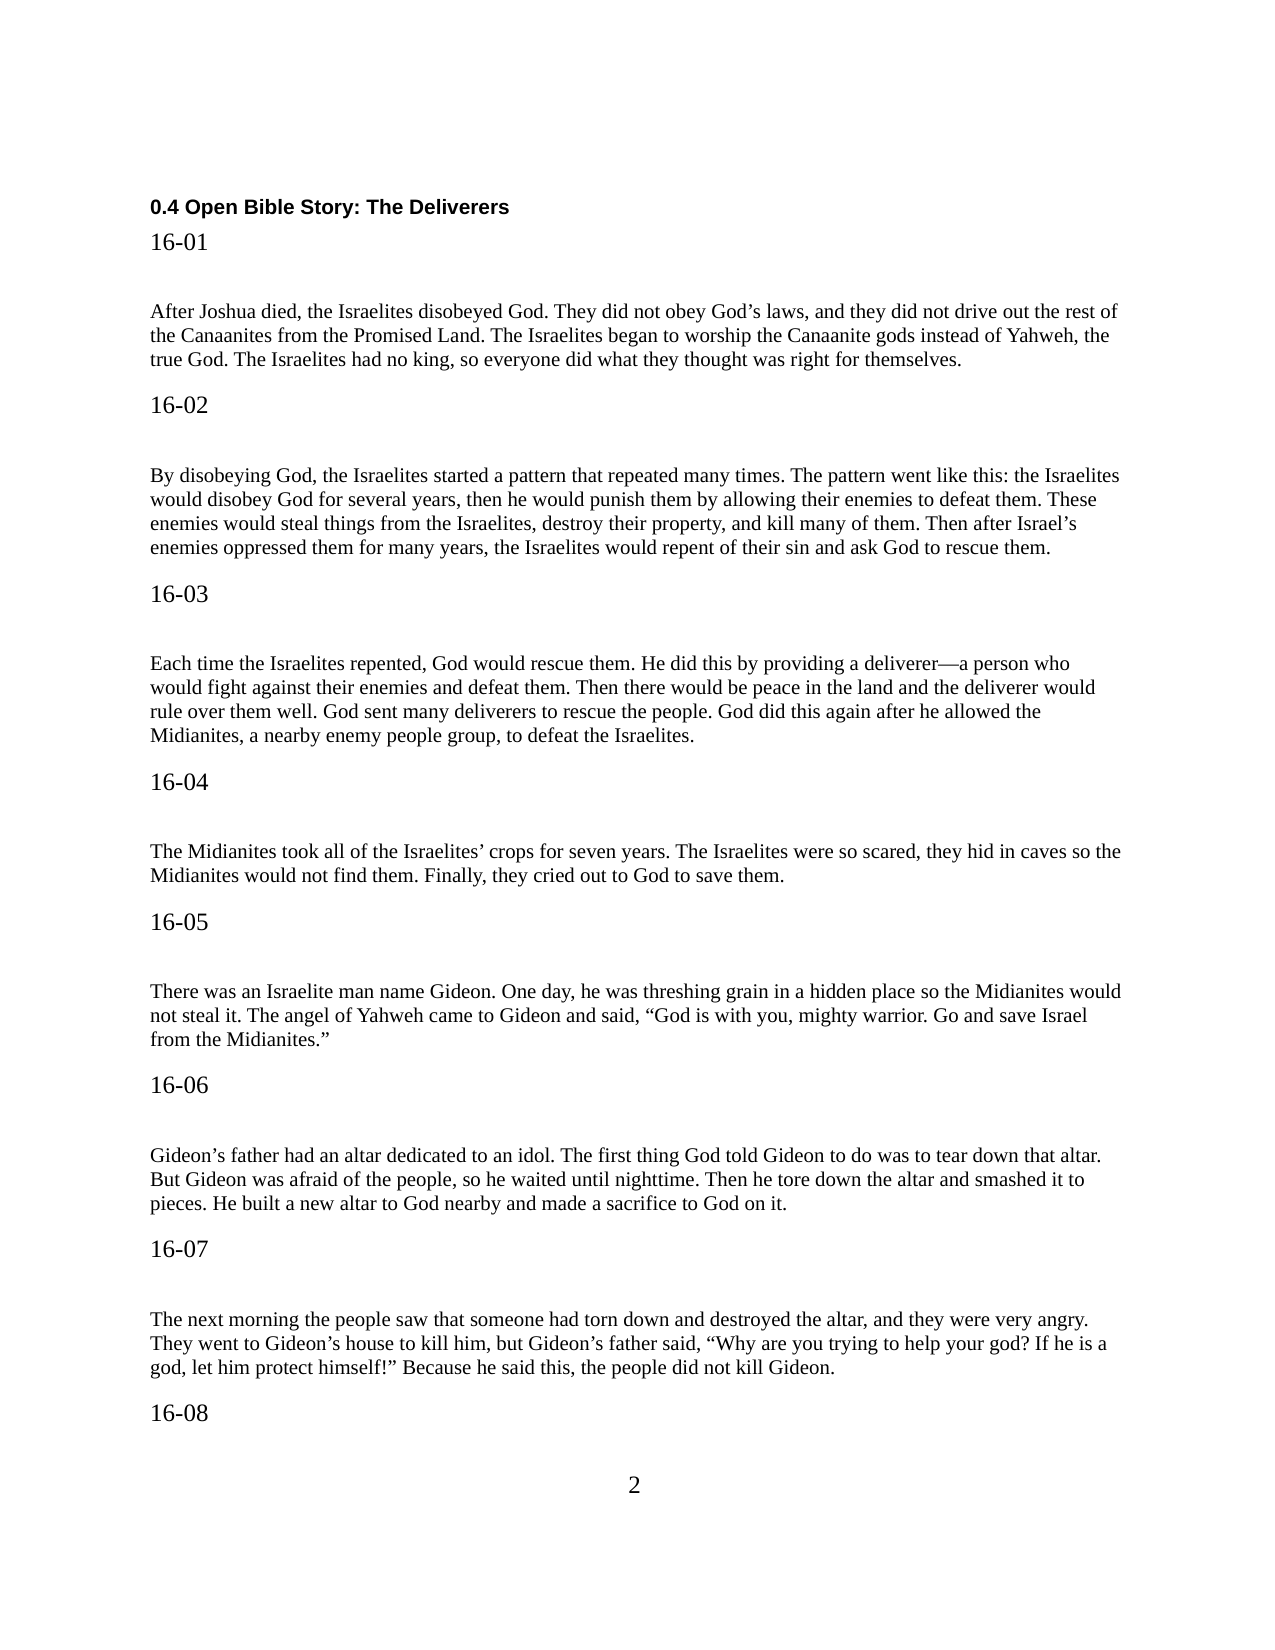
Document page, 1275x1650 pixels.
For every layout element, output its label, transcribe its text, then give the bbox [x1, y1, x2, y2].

text Gideon’s father had an altar dedicated to an idol. The first thing God told Gideon to do was to tear down that altar. But Gideon was afraid of the people, so he waited until nighttime. Then he tore down the altar and smashed it to pieces. He built a new altar to God nearby and made a sacrifice to God on it. [150, 1143, 1125, 1215]
subtitle 16-05 [150, 907, 1125, 935]
subtitle 16-06 [150, 1071, 1125, 1099]
subtitle 16-04 [150, 767, 1125, 795]
subtitle 16-03 [150, 579, 1125, 607]
text By disobeying God, the Israelites started a pattern that repeated many times. The pattern went like this: the Israelites would disobey God for several years, then he would punish them by allowing their enemies to defeat them. These enemies would steal things from the Israelites, destroy their property, and kill many of them. Then after Israel’s enemies oppressed them for many years, the Israelites would repent of their sin and ask God to rescue them. [150, 463, 1125, 559]
text Each time the Israelites repented, God would rescue them. He did this by providing a deliverer—a person who would fight against their enemies and defeat them. Then there would be peace in the land and the deliverer would rule over them well. God sent many deliverers to rescue the people. God did this again after he allowed the Midianites, a nearby enemy people group, to defeat the Israelites. [150, 651, 1125, 747]
text There was an Israelite man name Gideon. One day, he was threshing grain in a hidden place so the Midianites would not steal it. The angel of Yahweh came to Gideon and said, “God is with you, mighty warrior. Go and save Israel from the Midianites.” [150, 979, 1125, 1051]
subtitle 0.4 Open Bible Story: The Deliverers [150, 195, 1125, 219]
subtitle 16-02 [150, 391, 1125, 419]
text The Midianites took all of the Israelites’ crops for seven years. The Israelites were so scared, they hid in caves so the Midianites would not find them. Finally, they cried out to God to save them. [150, 839, 1125, 887]
text After Joshua died, the Israelites disobeyed God. They did not obey God’s laws, and they did not drive out the rest of the Canaanites from the Promised Land. The Israelites began to worship the Canaanite gods instead of Yahweh, the true God. The Israelites had no king, so everyone did what they thought was right for themselves. [150, 299, 1125, 371]
subtitle 16-01 [150, 227, 1125, 255]
subtitle 16-07 [150, 1234, 1125, 1263]
subtitle 16-08 [150, 1398, 1125, 1427]
text The next morning the people saw that someone had torn down and destroyed the altar, and they were very angry. They went to Gideon’s house to kill him, but Gideon’s father said, “Why are you trying to help your god? If he is a god, let him protect himself!” Because he said this, the people did not kill Gideon. [150, 1307, 1125, 1379]
